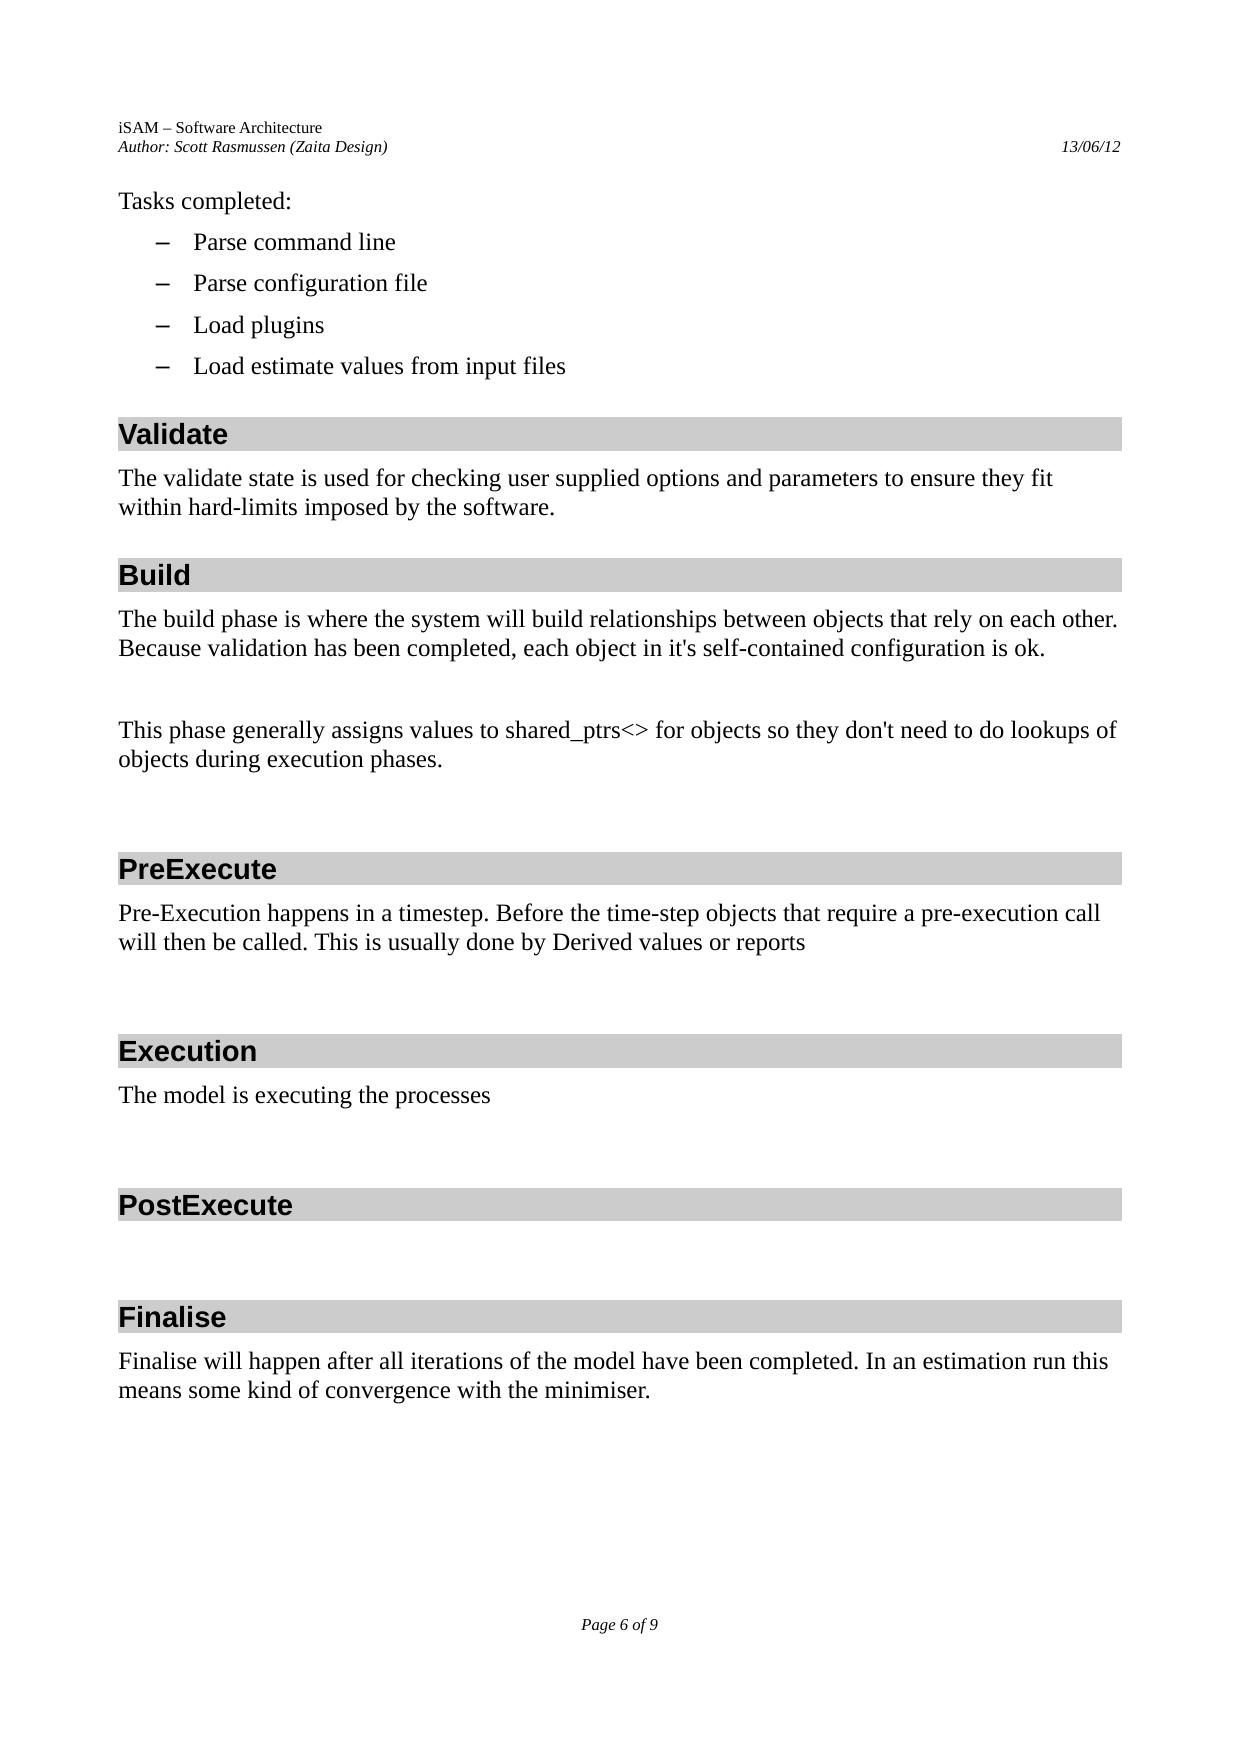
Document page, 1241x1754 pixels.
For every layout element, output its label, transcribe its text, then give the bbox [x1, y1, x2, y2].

text Finalise will happen after all iterations of the model have been completed. In an estimation run this means some kind of convergence with the minimiser. [118, 1346, 1122, 1403]
list Parse command line [156, 227, 1122, 256]
subtitle Build [118, 558, 1122, 592]
text Tasks completed: [118, 186, 1122, 215]
text Pre-Execution happens in a timestep. Before the time-step objects that require a pre-execution call will then be called. This is usually done by Derived values or reports [118, 898, 1122, 955]
list Load plugins [156, 310, 1122, 338]
text The build phase is where the system will build relationships between objects that rely on each other. Because validation has been completed, each object in it's self-contained configuration is ok. [118, 604, 1122, 662]
subtitle PostExecute [118, 1188, 1122, 1221]
subtitle Validate [118, 417, 1122, 451]
list Load estimate values from input files [156, 351, 1122, 380]
subtitle Finalise [118, 1300, 1122, 1333]
text This phase generally assigns values to shared_ptrs<> for objects so they don't need to do lookups of objects during execution phases. [118, 716, 1122, 773]
subtitle PreExecute [118, 852, 1122, 885]
text The validate state is used for checking user supplied options and parameters to ensure they fit within hard-limits imposed by the software. [118, 463, 1122, 521]
list Parse configuration file [156, 268, 1122, 297]
text The model is executing the processes [118, 1080, 1122, 1109]
subtitle Execution [118, 1034, 1122, 1068]
